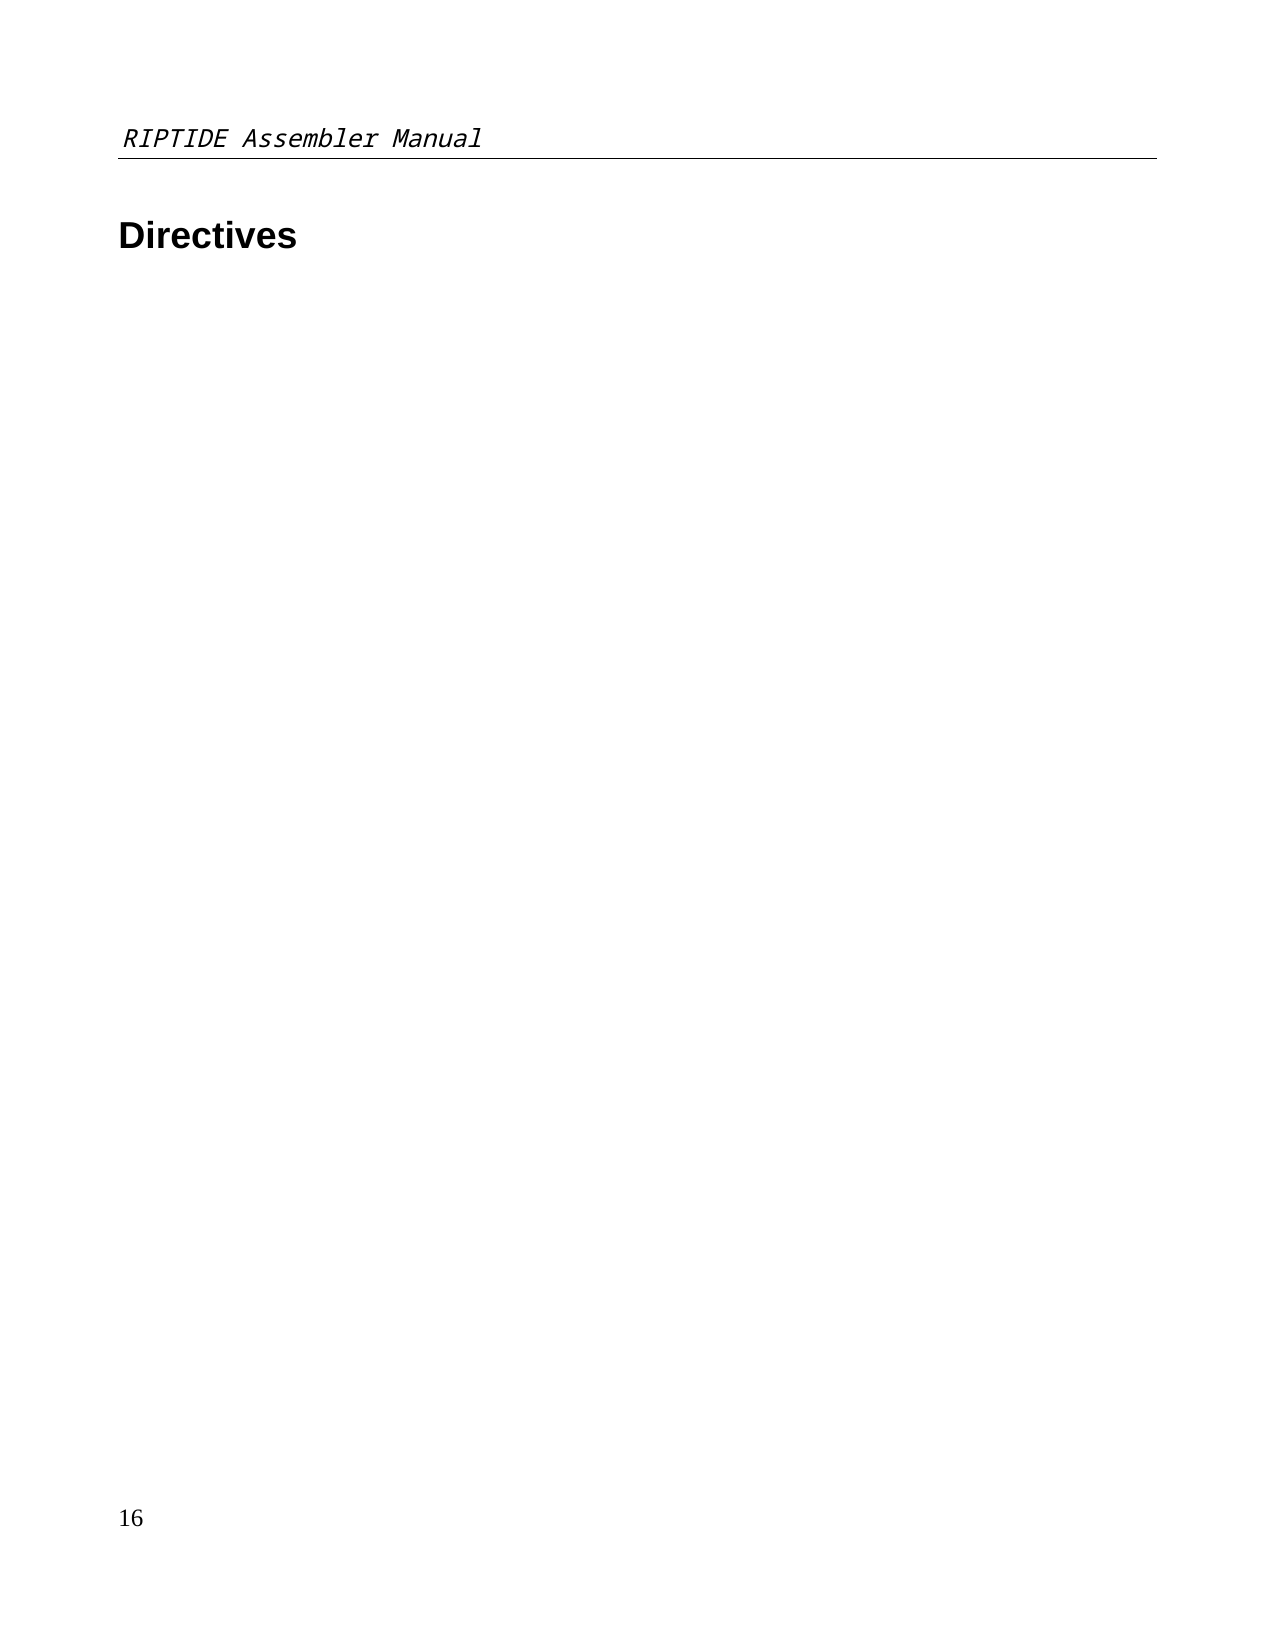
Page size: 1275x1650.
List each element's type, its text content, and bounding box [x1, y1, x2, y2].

subtitle Directives [118, 213, 1157, 256]
